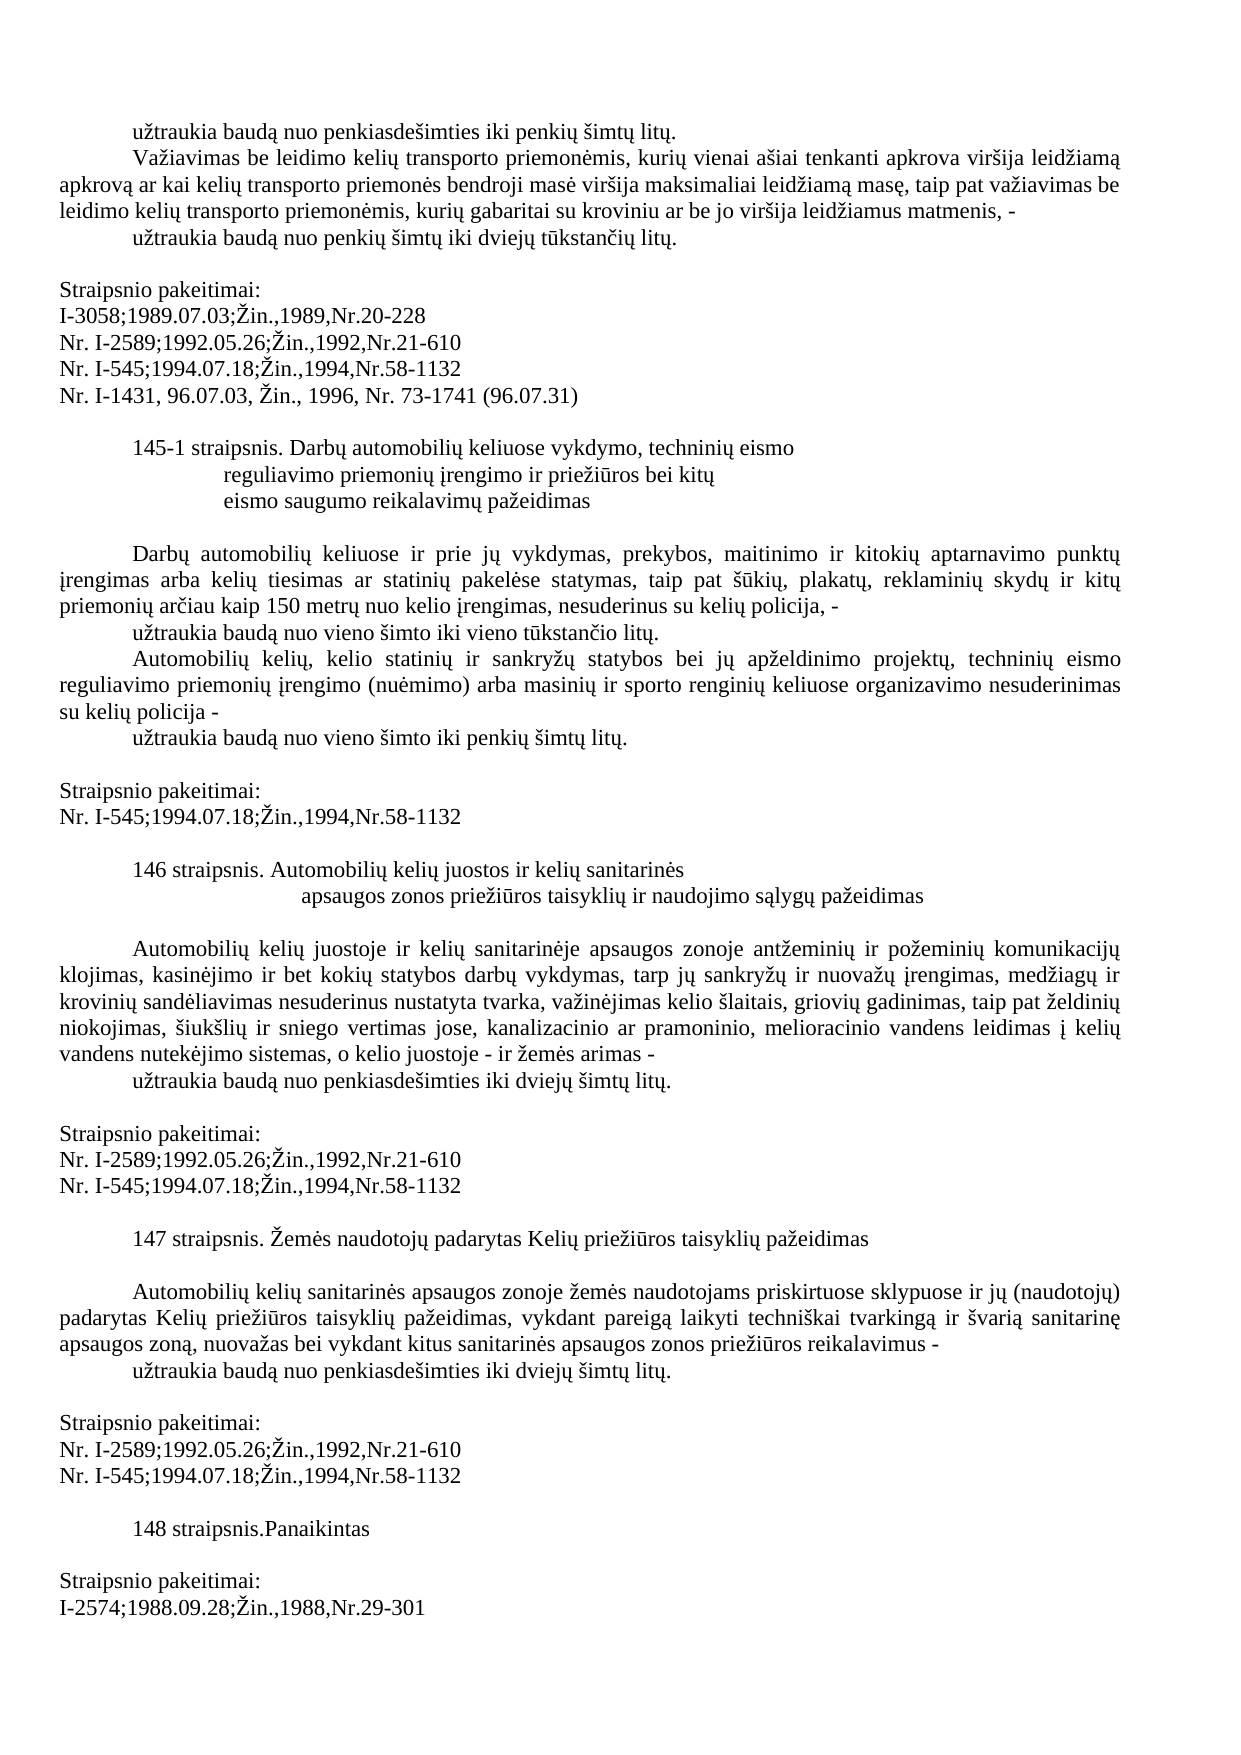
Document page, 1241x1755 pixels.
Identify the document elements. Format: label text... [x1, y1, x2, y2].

text I-3058;1989.07.03;Žin.,1989,Nr.20-228 [59, 303, 1122, 329]
text 148 straipsnis.Panaikintas [59, 1515, 1122, 1541]
text Straipsnio pakeitimai: [59, 1119, 1122, 1146]
text užtraukia baudą nuo penkiasdešimties iki dviejų šimtų litų. [59, 1357, 1122, 1383]
text Straipsnio pakeitimai: [59, 276, 1122, 303]
text užtraukia baudą nuo penkiasdešimties iki penkių šimtų litų. [59, 118, 1122, 144]
text I-2574;1988.09.28;Žin.,1988,Nr.29-301 [59, 1594, 1122, 1620]
text Automobilių kelių, kelio statinių ir sankryžų statybos bei jų apželdinimo projektų, techninių eismo reguliavimo priemonių įrengimo (nuėmimo) arba masinių ir sporto renginių keliuose organizavimo nesuderinimas su kelių policija - [59, 645, 1122, 724]
text Straipsnio pakeitimai: [59, 1568, 1122, 1594]
text Nr. I-1431, 96.07.03, Žin., 1996, Nr. 73-1741 (96.07.31) [59, 382, 1122, 408]
text Nr. I-545;1994.07.18;Žin.,1994,Nr.58-1132 [59, 355, 1122, 382]
text Nr. I-2589;1992.05.26;Žin.,1992,Nr.21-610 [59, 1436, 1122, 1462]
text apsaugos zonos priežiūros taisyklių ir naudojimo sąlygų pažeidimas [59, 882, 1122, 909]
text užtraukia baudą nuo vieno šimto iki penkių šimtų litų. [59, 724, 1122, 751]
text Nr. I-2589;1992.05.26;Žin.,1992,Nr.21-610 [59, 329, 1122, 355]
text Nr. I-545;1994.07.18;Žin.,1994,Nr.58-1132 [59, 803, 1122, 830]
text užtraukia baudą nuo penkiasdešimties iki dviejų šimtų litų. [59, 1067, 1122, 1093]
text reguliavimo priemonių įrengimo ir priežiūros bei kitų [59, 461, 1122, 487]
text Nr. I-545;1994.07.18;Žin.,1994,Nr.58-1132 [59, 1462, 1122, 1488]
text Automobilių kelių sanitarinės apsaugos zonoje žemės naudotojams priskirtuose sklypuose ir jų (naudotojų) padarytas Kelių priežiūros taisyklių pažeidimas, vykdant pareigą laikyti techniškai tvarkingą ir švarią sanitarinę apsaugos zoną, nuovažas bei vykdant kitus sanitarinės apsaugos zonos priežiūros reikalavimus - [59, 1278, 1122, 1357]
text Straipsnio pakeitimai: [59, 1409, 1122, 1436]
text eismo saugumo reikalavimų pažeidimas [59, 487, 1122, 513]
text 146 straipsnis. Automobilių kelių juostos ir kelių sanitarinės [59, 856, 1122, 882]
text Automobilių kelių juostoje ir kelių sanitarinėje apsaugos zonoje antžeminių ir požeminių komunikacijų klojimas, kasinėjimo ir bet kokių statybos darbų vykdymas, tarp jų sankryžų ir nuovažų įrengimas, medžiagų ir krovinių sandėliavimas nesuderinus nustatyta tvarka, važinėjimas kelio šlaitais, griovių gadinimas, taip pat želdinių niokojimas, šiukšlių ir sniego vertimas jose, kanalizacinio ar pramoninio, melioracinio vandens leidimas į kelių vandens nutekėjimo sistemas, o kelio juostoje - ir žemės arimas - [59, 935, 1122, 1067]
text užtraukia baudą nuo penkių šimtų iki dviejų tūkstančių litų. [59, 223, 1122, 250]
text Važiavimas be leidimo kelių transporto priemonėmis, kurių vienai ašiai tenkanti apkrova viršija leidžiamą apkrovą ar kai kelių transporto priemonės bendroji masė viršija maksimaliai leidžiamą masę, taip pat važiavimas be leidimo kelių transporto priemonėmis, kurių gabaritai su kroviniu ar be jo viršija leidžiamus matmenis, - [59, 144, 1122, 223]
text užtraukia baudą nuo vieno šimto iki vieno tūkstančio litų. [59, 619, 1122, 645]
text Nr. I-2589;1992.05.26;Žin.,1992,Nr.21-610 [59, 1146, 1122, 1172]
text 147 straipsnis. Žemės naudotojų padarytas Kelių priežiūros taisyklių pažeidimas [59, 1225, 1122, 1251]
text Straipsnio pakeitimai: [59, 777, 1122, 803]
text 145-1 straipsnis. Darbų automobilių keliuose vykdymo, techninių eismo [59, 434, 1122, 461]
text Nr. I-545;1994.07.18;Žin.,1994,Nr.58-1132 [59, 1172, 1122, 1199]
text Darbų automobilių keliuose ir prie jų vykdymas, prekybos, maitinimo ir kitokių aptarnavimo punktų įrengimas arba kelių tiesimas ar statinių pakelėse statymas, taip pat šūkių, plakatų, reklaminių skydų ir kitų priemonių arčiau kaip 150 metrų nuo kelio įrengimas, nesuderinus su kelių policija, - [59, 540, 1122, 619]
